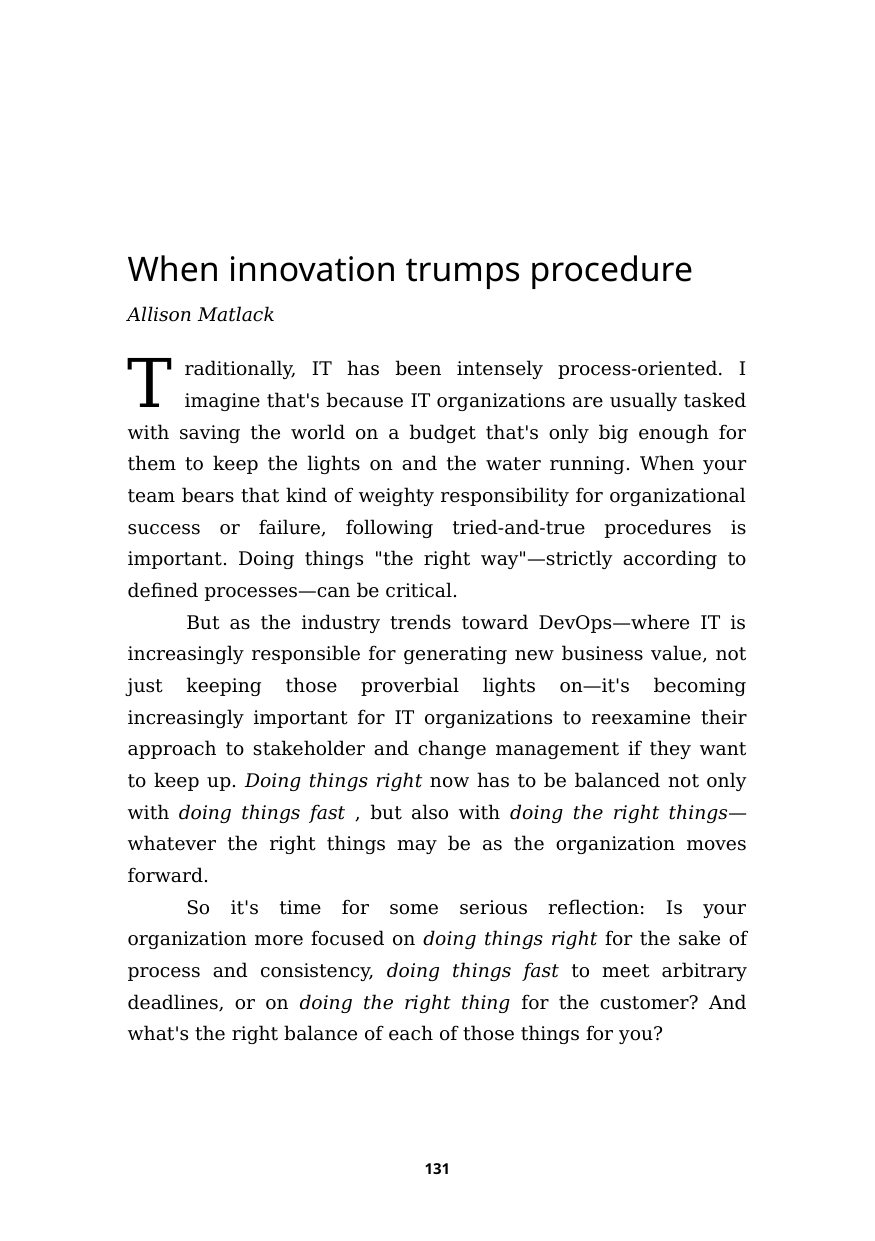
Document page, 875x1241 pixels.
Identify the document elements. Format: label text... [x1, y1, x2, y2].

text But as the industry trends toward DevOps—where IT is increasingly responsible for generating new business value, not just keeping those proverbial lights on—it's becoming increasingly important for IT organizations to reexamine their approach to stakeholder and change management if they want to keep up. Doing things right now has to be balanced not only with doing things fast , but also with doing the right things—whatever the right things may be as the organization moves forward. [127, 612, 747, 887]
text Allison Matlack [127, 304, 747, 326]
subtitle When innovation trumps procedure [127, 246, 747, 292]
text So it's time for some serious reflection: Is your organization more focused on doing things right for the sake of process and consistency, doing things fast to meet arbitrary deadlines, or on doing the right thing for the customer? And what's the right balance of each of those things for you? [127, 897, 747, 1045]
text Traditionally, IT has been intensely process-oriented. I imagine that's because IT organizations are usually tasked with saving the world on a budget that's only big enough for them to keep the lights on and the water running. When your team bears that kind of weighty responsibility for organizational success or failure, following tried-and-true procedures is important. Doing things "the right way"—strictly according to defined processes—can be critical. [127, 358, 747, 602]
